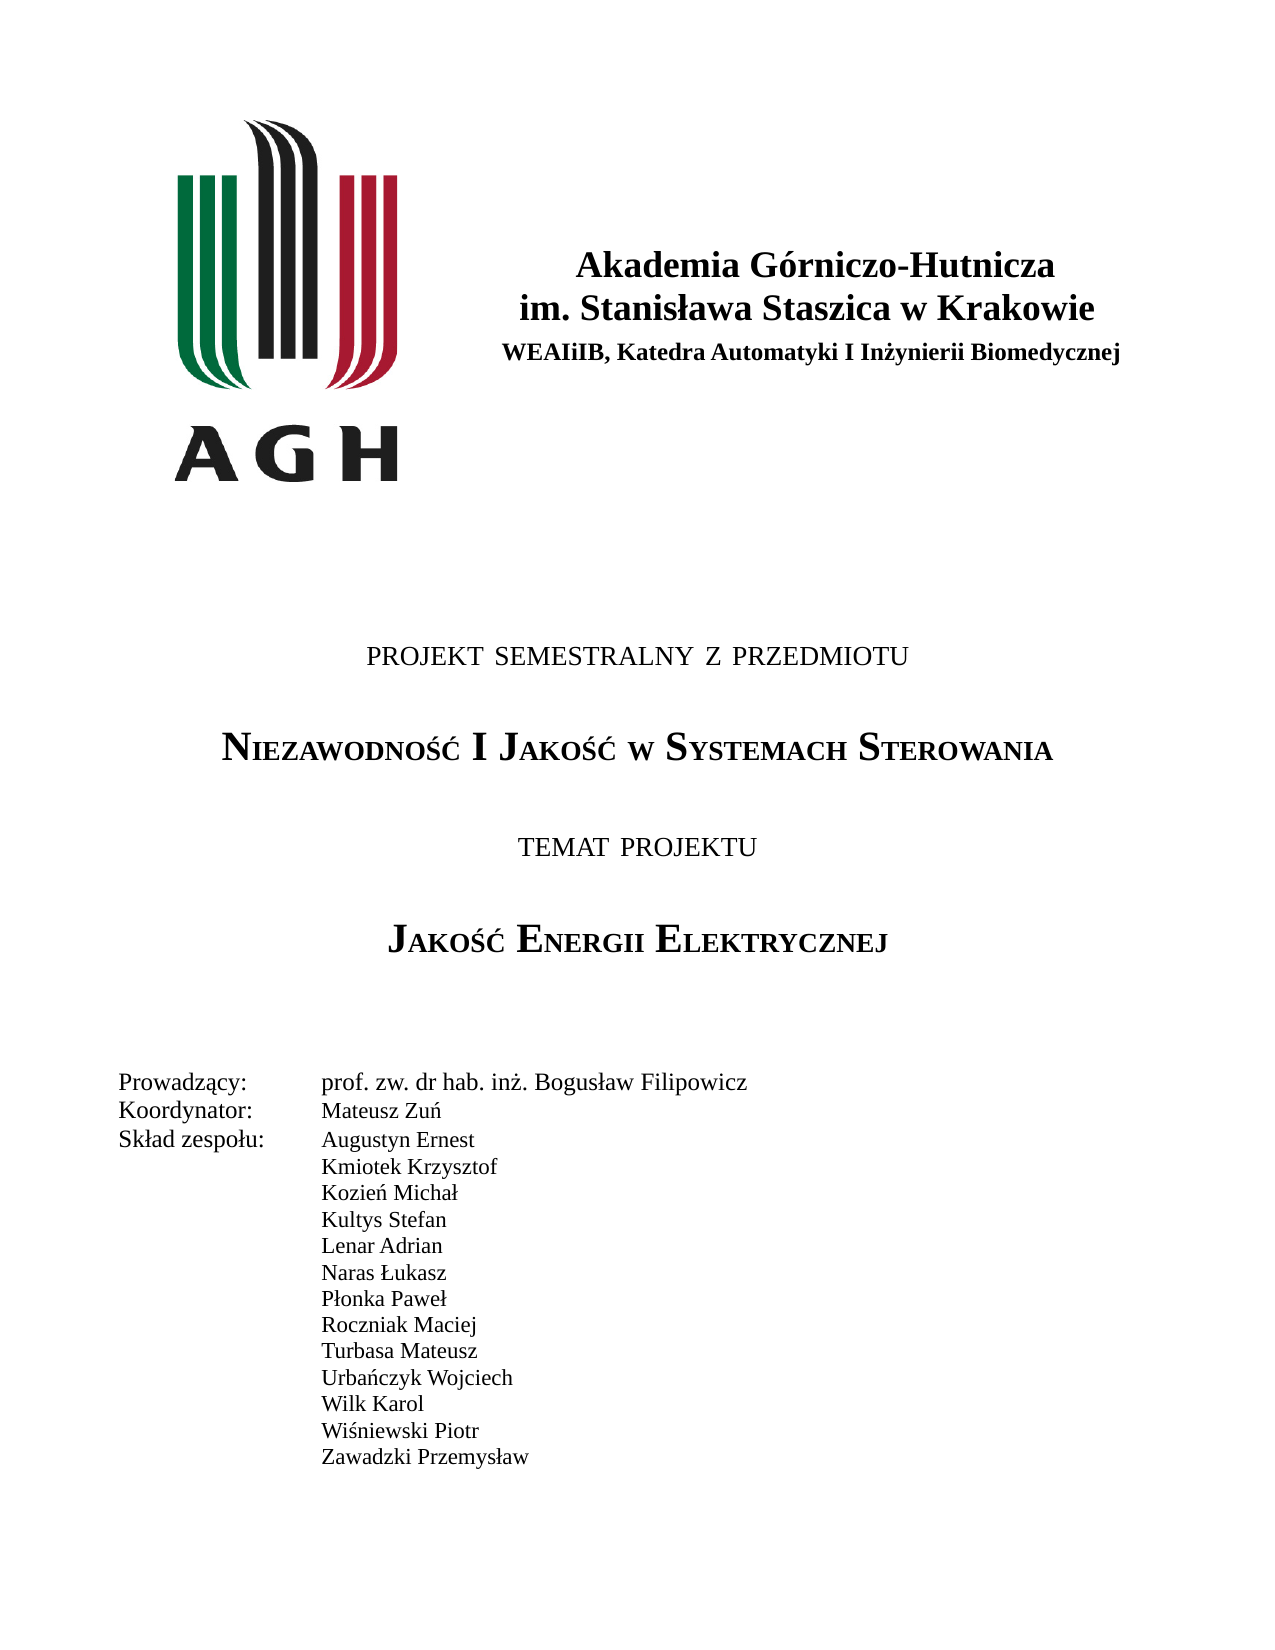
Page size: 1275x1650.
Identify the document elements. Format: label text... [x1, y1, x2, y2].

text Roczniak Maciej [118, 1311, 1157, 1338]
text Kultys Stefan [118, 1206, 1157, 1232]
text [118, 329, 174, 367]
text Turbasa Mateusz [118, 1338, 1157, 1364]
text Skład zespołu: Augustyn Ernest [118, 1124, 1157, 1153]
text WEAIiIB, Katedra Automatyki I Inżynierii Biomedycznej [398, 329, 1157, 367]
text projekt semestralny z przedmiotu [118, 626, 1157, 674]
text Niezawodność I Jakość w Systemach Sterowania [118, 722, 1157, 770]
text [118, 286, 174, 329]
text Wiśniewski Piotr [118, 1417, 1157, 1443]
text Prowadzący: prof. zw. dr hab. inż. Bogusław Filipowicz [118, 1067, 1157, 1096]
text temat projektu [118, 818, 1157, 866]
picture [174, 120, 398, 482]
text [118, 243, 174, 286]
text Kmiotek Krzysztof [118, 1153, 1157, 1179]
text im. Stanisława Staszica w Krakowie [398, 286, 1157, 329]
text Urbańczyk Wojciech [118, 1364, 1157, 1390]
text Naras Łukasz [118, 1258, 1157, 1285]
text Jakość Energii Elektrycznej [118, 913, 1157, 961]
text Akademia Górniczo-Hutnicza [398, 243, 1157, 286]
text Kozień Michał [118, 1179, 1157, 1206]
text Zawadzki Przemysław [118, 1443, 1157, 1469]
text Lenar Adrian [118, 1232, 1157, 1258]
text Koordynator: Mateusz Zuń [118, 1096, 1157, 1124]
text Wilk Karol [118, 1390, 1157, 1417]
text Płonka Paweł [118, 1285, 1157, 1311]
